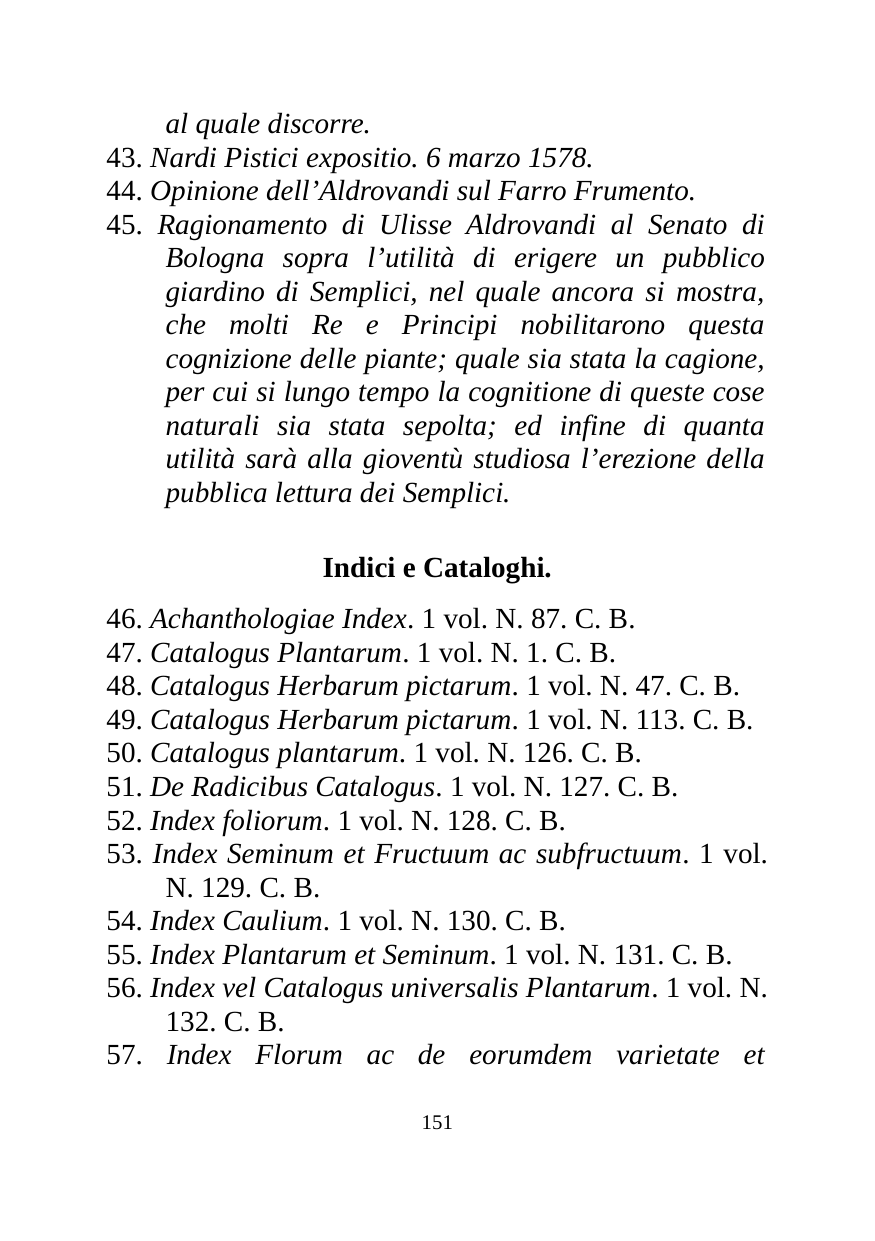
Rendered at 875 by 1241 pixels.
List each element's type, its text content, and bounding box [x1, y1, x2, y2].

text 57. Index Florum ac de eorumdem varietate et [106, 1037, 768, 1071]
text 44. Opinione dell’Aldrovandi sul Farro Frumento. [106, 173, 768, 207]
text 51. De Radicibus Catalogus. 1 vol. N. 127. C. B. [106, 769, 768, 803]
text 55. Index Plantarum et Seminum. 1 vol. N. 131. C. B. [106, 937, 768, 970]
text 54. Index Caulium. 1 vol. N. 130. C. B. [106, 903, 768, 937]
text 53. Index Seminum et Fructuum ac subfructuum. 1 vol. N. 129. C. B. [106, 836, 768, 903]
text 46. Achanthologiae Index. 1 vol. N. 87. C. B. [106, 601, 768, 635]
text 49. Catalogus Herbarum pictarum. 1 vol. N. 113. C. B. [106, 702, 768, 736]
subtitle Indici e Cataloghi. [106, 550, 768, 584]
text 50. Catalogus plantarum. 1 vol. N. 126. C. B. [106, 736, 768, 769]
text 43. Nardi Pistici expositio. 6 marzo 1578. [106, 140, 768, 173]
text 47. Catalogus Plantarum. 1 vol. N. 1. C. B. [106, 635, 768, 668]
text al quale discorre. [106, 106, 768, 140]
text 56. Index vel Catalogus universalis Plantarum. 1 vol. N. 132. C. B. [106, 970, 768, 1037]
text 45. Ragionamento di Ulisse Aldrovandi al Senato di Bologna sopra l’utilità di erigere un pubblico giardino di Semplici, nel quale ancora si mostra, che molti Re e Principi nobilitarono questa cognizione delle piante; quale sia stata la cagione, per cui si lungo tempo la cognitione di queste cose naturali sia stata sepolta; ed infine di quanta utilità sarà alla gioventù studiosa l’erezione della pubblica lettura dei Semplici. [106, 207, 768, 509]
text 48. Catalogus Herbarum pictarum. 1 vol. N. 47. C. B. [106, 668, 768, 702]
text 52. Index foliorum. 1 vol. N. 128. C. B. [106, 803, 768, 836]
